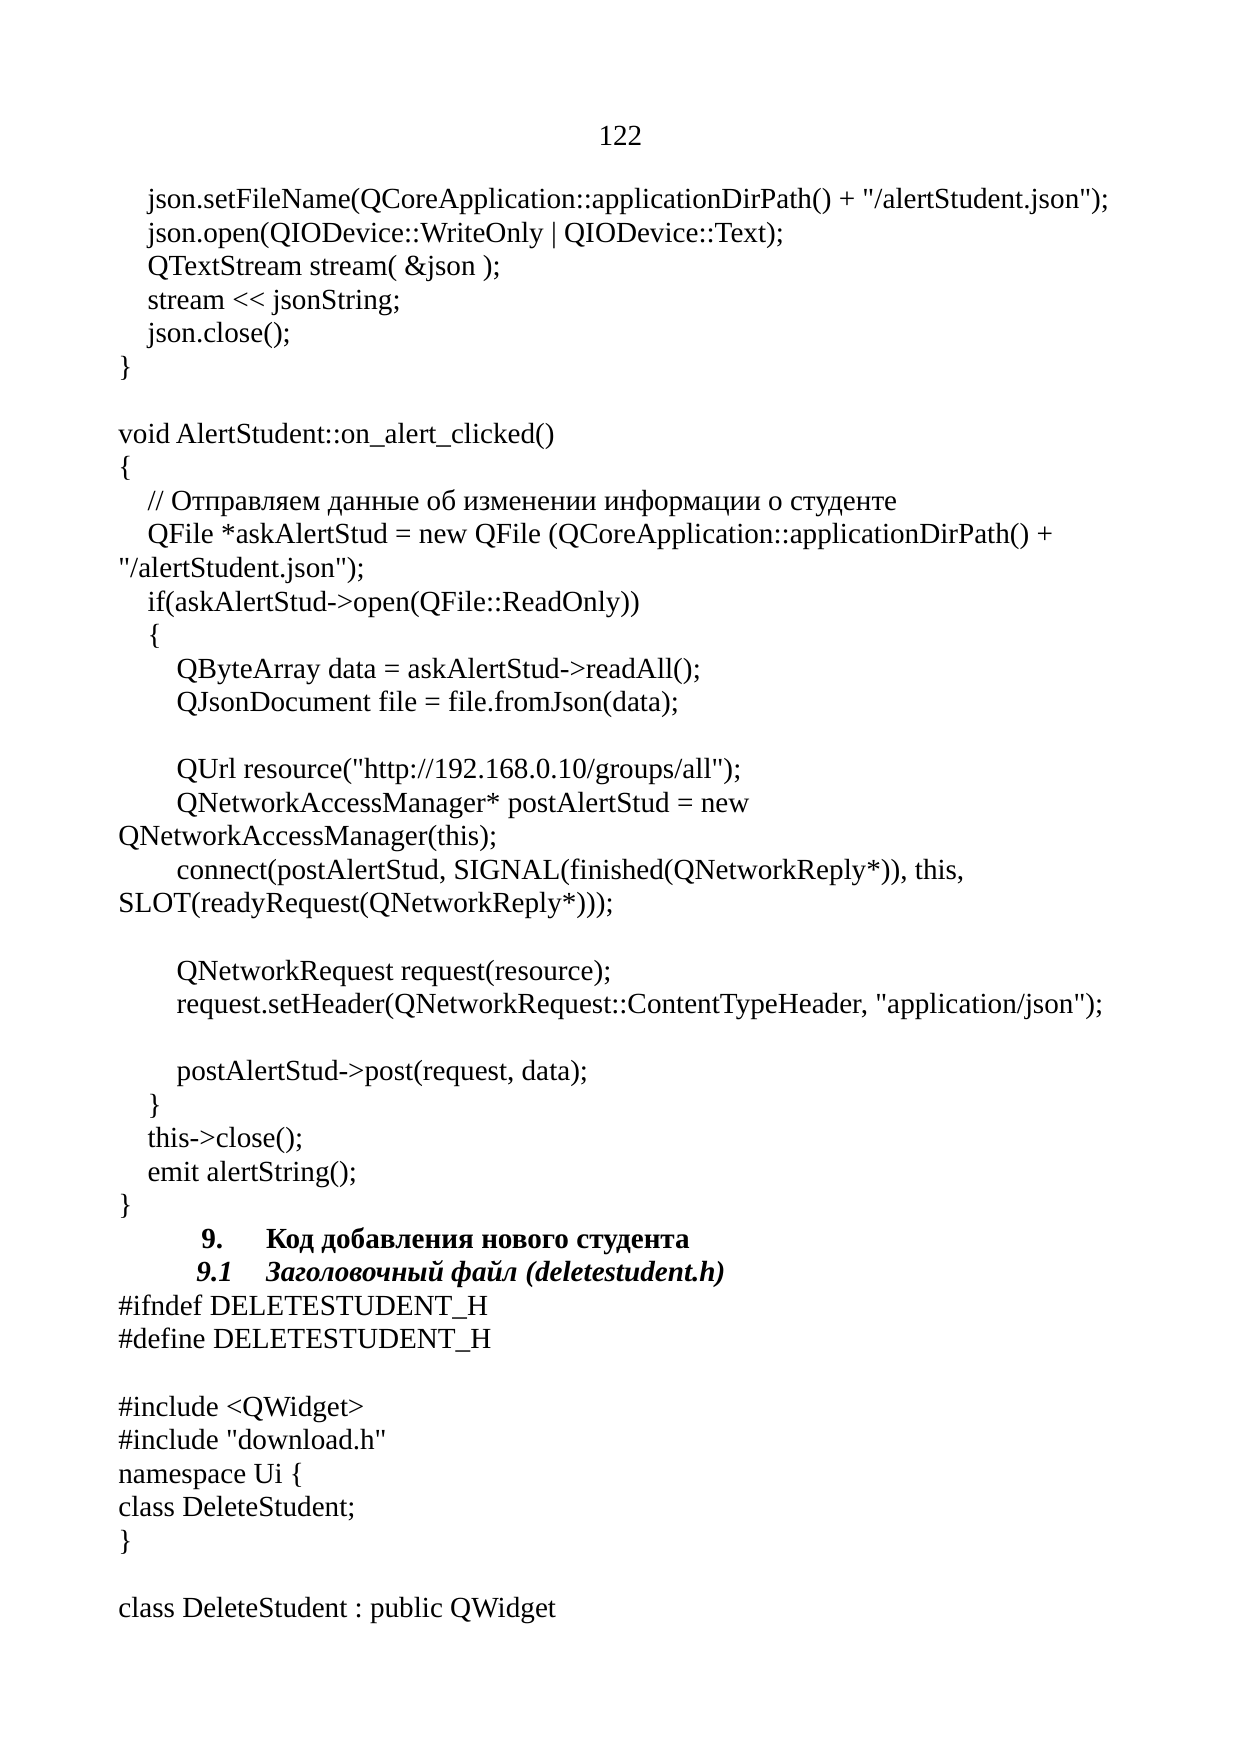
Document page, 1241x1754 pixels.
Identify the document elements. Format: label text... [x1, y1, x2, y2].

text QNetworkAccessManager* postAlertStud = new QNetworkAccessManager(this); [118, 785, 1122, 852]
text } [118, 1187, 1122, 1221]
text this->close(); [118, 1120, 1122, 1154]
text } [118, 1087, 1122, 1120]
text QFile *askAlertStud = new QFile (QCoreApplication::applicationDirPath() + "/alertStudent.json"); [118, 517, 1122, 584]
text QNetworkRequest request(resource); [118, 953, 1122, 986]
text QJsonDocument file = file.fromJson(data); [118, 684, 1122, 718]
text { [118, 449, 1122, 483]
text request.setHeader(QNetworkRequest::ContentTypeHeader, "application/json"); [118, 986, 1122, 1020]
text stream << jsonString; [118, 282, 1122, 315]
text } [118, 349, 1122, 382]
text void AlertStudent::on_alert_clicked() [118, 416, 1122, 449]
text QUrl resource("http://192.168.0.10/groups/all"); [118, 751, 1122, 785]
list Код добавления нового студента [118, 1221, 1122, 1254]
text QByteArray data = askAlertStud->readAll(); [118, 651, 1122, 684]
text json.open(QIODevice::WriteOnly | QIODevice::Text); [118, 215, 1122, 248]
text json.close(); [118, 315, 1122, 349]
text json.setFileName(QCoreApplication::applicationDirPath() + "/alertStudent.json"); [118, 181, 1122, 215]
text // Отправляем данные об изменении информации о студенте [118, 483, 1122, 517]
text connect(postAlertStud, SIGNAL(finished(QNetworkReply*)), this, SLOT(readyRequest(QNetworkReply*))); [118, 852, 1122, 919]
text if(askAlertStud->open(QFile::ReadOnly)) [118, 584, 1122, 617]
text { [118, 617, 1122, 651]
text QTextStream stream( &json ); [118, 248, 1122, 282]
text postAlertStud->post(request, data); [118, 1053, 1122, 1087]
list Заголовочный файл (deletestudent.h) [118, 1254, 1122, 1288]
text emit alertString(); [118, 1154, 1122, 1187]
text #ifndef DELETESTUDENT_H #define DELETESTUDENT_H #include <QWidget> #include "download.h" namespace Ui { class DeleteStudent; } class DeleteStudent : public QWidget [118, 1288, 1122, 1623]
